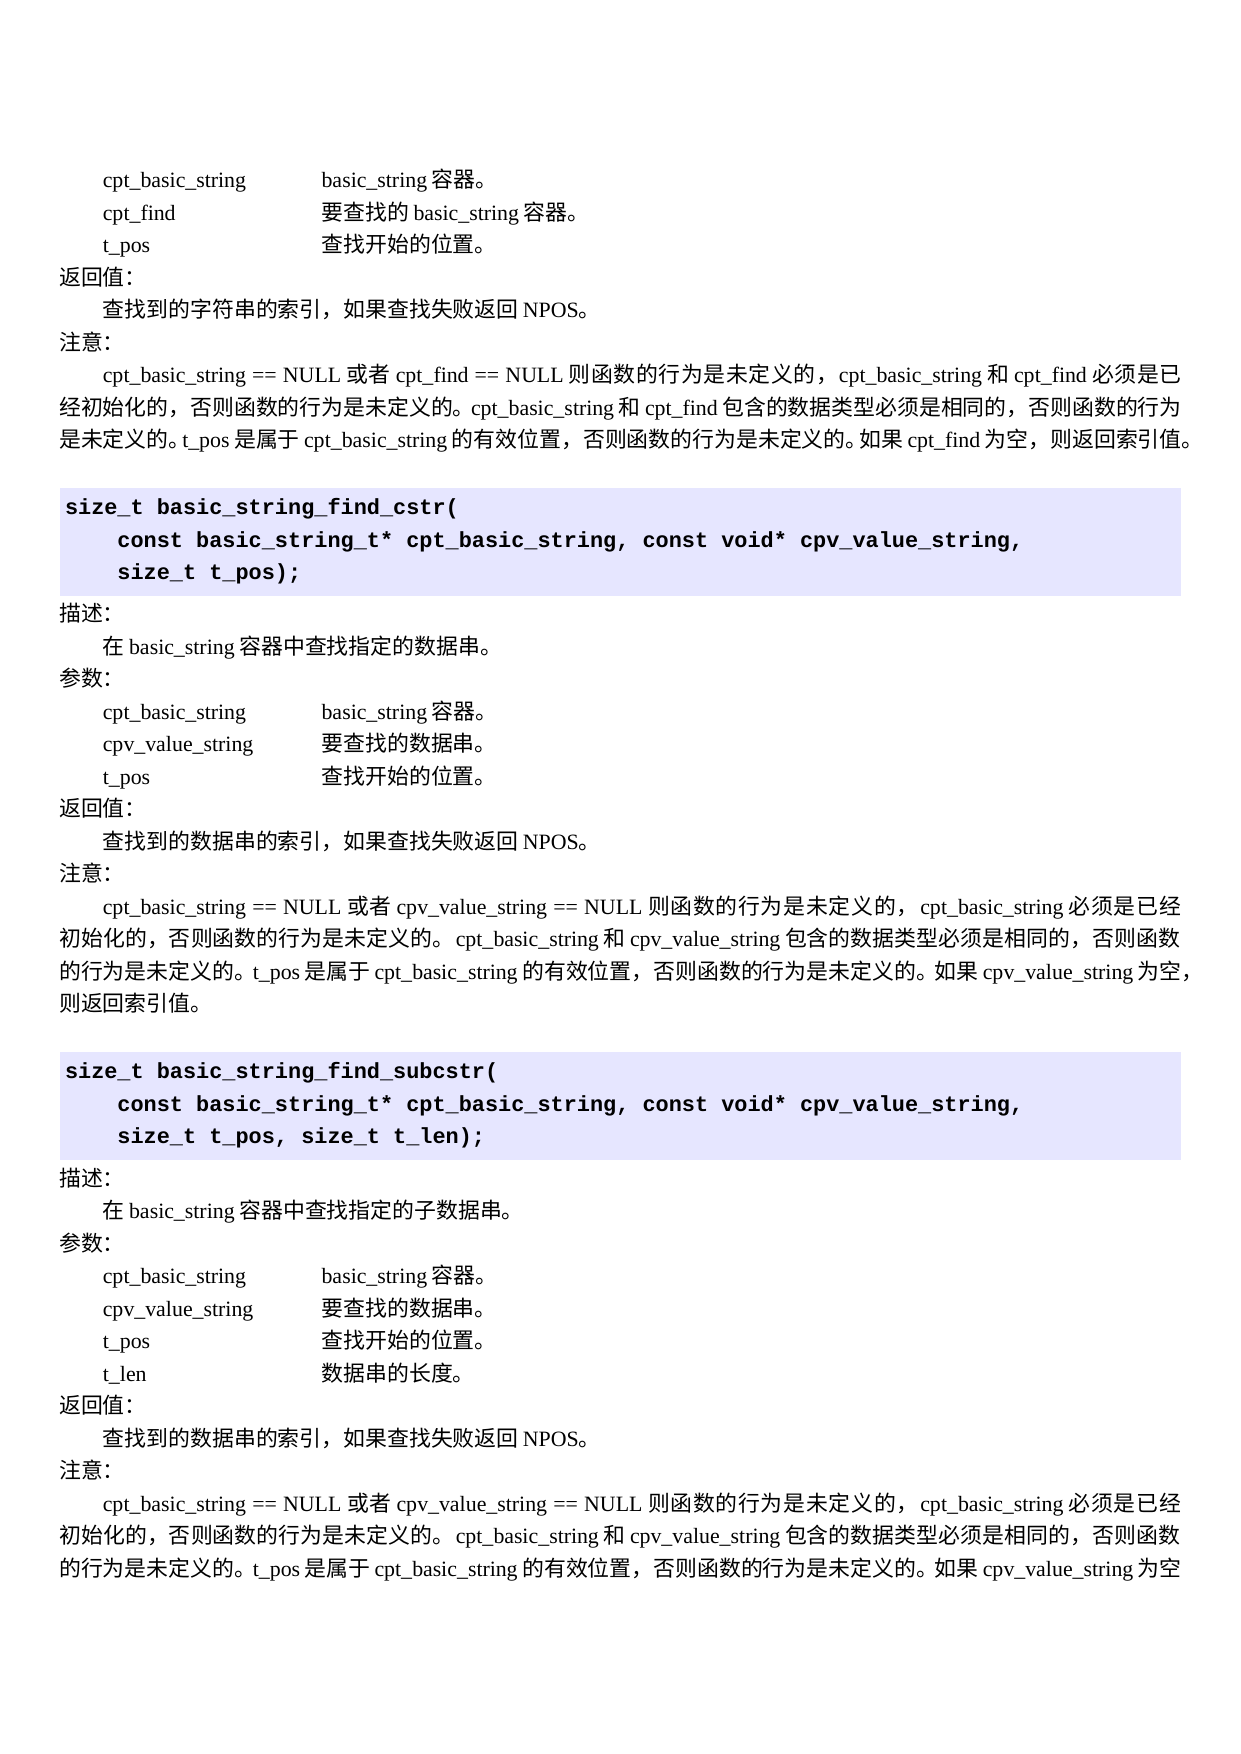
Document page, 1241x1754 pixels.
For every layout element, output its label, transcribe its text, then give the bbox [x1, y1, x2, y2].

text cpt_basic_string basic_string容器。 [59, 693, 1181, 726]
text 在basic_string容器中查找指定的数据串。 [59, 628, 1181, 661]
text 返回值： [59, 259, 1181, 292]
text cpv_value_string 要查找的数据串。 [59, 726, 1181, 758]
text 参数： [59, 661, 1181, 693]
text t_pos 查找开始的位置。 [59, 758, 1181, 791]
text 查找到的数据串的索引，如果查找失败返回NPOS。 [59, 823, 1181, 856]
text cpt_basic_string basic_string容器。 [59, 162, 1181, 194]
text 参数： [59, 1225, 1181, 1258]
table_header size_t basic_string_find_cstr( const basic_string_t* cpt_basic_string, const void* cpv_value_string, size_t t_pos); [60, 488, 1181, 596]
text cpt_find 要查找的basic_string容器。 [59, 194, 1181, 227]
text cpt_basic_string == NULL或者cpt_find == NULL则函数的行为是未定义的，cpt_basic_string和cpt_find必须是已经初始化的，否则函数的行为是未定义的。cpt_basic_string和cpt_find包含的数据类型必须是相同的，否则函数的行为是未定义的。t_pos是属于cpt_basic_string的有效位置，否则函数的行为是未定义的。如果cpt_find为空，则返回索引值。 [59, 357, 1181, 454]
text 在basic_string容器中查找指定的子数据串。 [59, 1193, 1181, 1225]
text 描述： [59, 1161, 1181, 1193]
text t_len 数据串的长度。 [59, 1355, 1181, 1388]
text t_pos 查找开始的位置。 [59, 1323, 1181, 1355]
text 注意： [59, 1453, 1181, 1485]
text cpt_basic_string basic_string容器。 [59, 1258, 1181, 1290]
text 返回值： [59, 1388, 1181, 1420]
text t_pos 查找开始的位置。 [59, 227, 1181, 259]
text 返回值： [59, 791, 1181, 823]
table_header size_t basic_string_find_subcstr( const basic_string_t* cpt_basic_string, const void* cpv_value_string, size_t t_pos, size_t t_len); [60, 1052, 1181, 1160]
text cpt_basic_string == NULL或者cpv_value_string == NULL则函数的行为是未定义的，cpt_basic_string必须是已经初始化的，否则函数的行为是未定义的。cpt_basic_string和cpv_value_string包含的数据类型必须是相同的，否则函数的行为是未定义的。t_pos是属于cpt_basic_string的有效位置，否则函数的行为是未定义的。如果cpv_value_string为空，则返回索引值。 [59, 888, 1181, 1018]
text cpt_basic_string == NULL或者cpv_value_string == NULL则函数的行为是未定义的，cpt_basic_string必须是已经初始化的，否则函数的行为是未定义的。cpt_basic_string和cpv_value_string包含的数据类型必须是相同的，否则函数的行为是未定义的。t_pos是属于cpt_basic_string的有效位置，否则函数的行为是未定义的。如果cpv_value_string为空 [59, 1485, 1181, 1583]
text cpv_value_string 要查找的数据串。 [59, 1290, 1181, 1323]
text 注意： [59, 324, 1181, 357]
text 查找到的字符串的索引，如果查找失败返回NPOS。 [59, 292, 1181, 324]
text 查找到的数据串的索引，如果查找失败返回NPOS。 [59, 1420, 1181, 1453]
text 描述： [59, 597, 1181, 628]
text 注意： [59, 856, 1181, 888]
